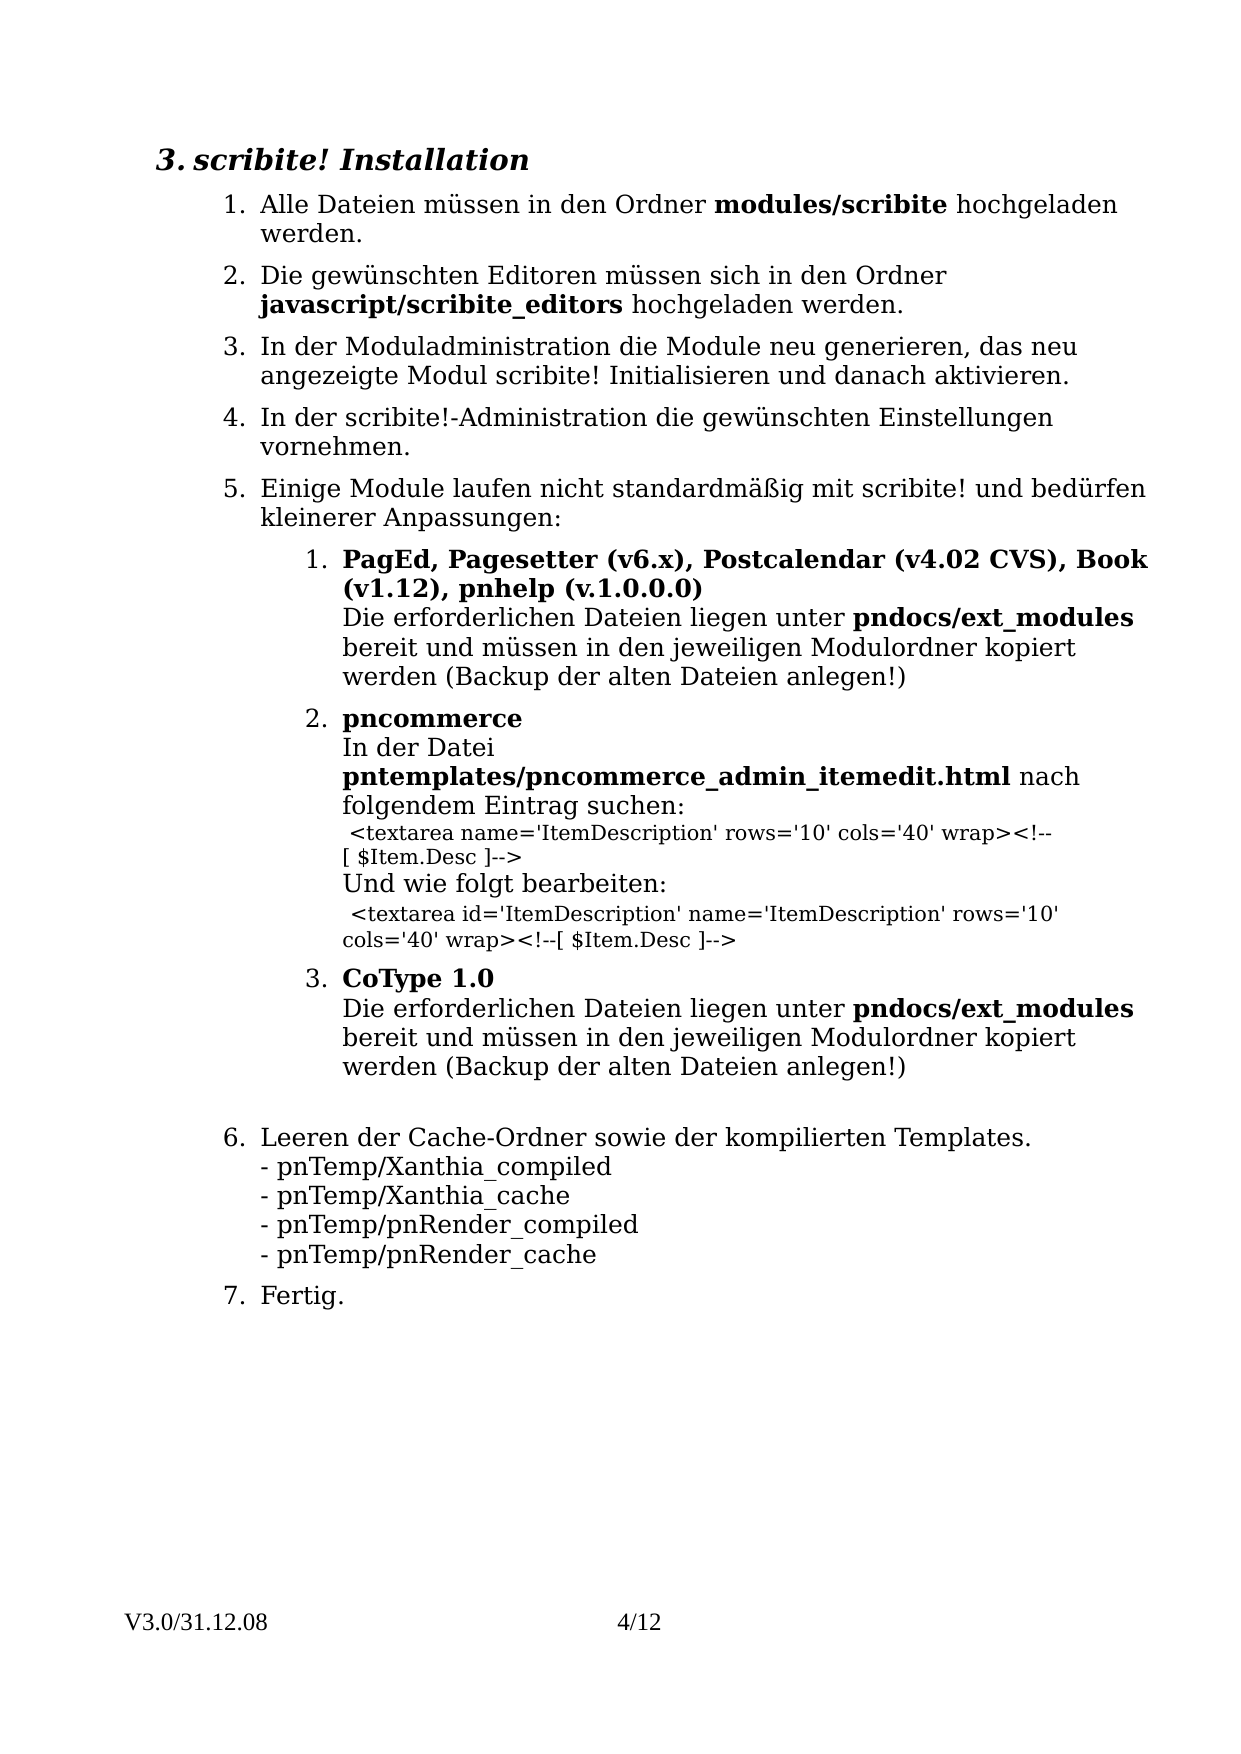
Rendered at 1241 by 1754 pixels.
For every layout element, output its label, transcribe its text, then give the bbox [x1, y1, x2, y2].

list In der Moduladministration die Module neu generieren, das neu angezeigte Modul scribite! Initialisieren und danach aktivieren. [223, 332, 1160, 391]
list In der scribite!-Administration die gewünschten Einstellungen vornehmen. [223, 403, 1160, 461]
list CoType 1.0 Die erforderlichen Dateien liegen unter pndocs/ext_modules bereit und müssen in den jeweiligen Modulordner kopiert werden (Backup der alten Dateien anlegen!) [304, 964, 1160, 1111]
list PagEd, Pagesetter (v6.x), Postcalendar (v4.02 CVS), Book (v1.12), pnhelp (v.1.0.0.0) Die erforderlichen Dateien liegen unter pndocs/ext_modules bereit und müssen in den jeweiligen Modulordner kopiert werden (Backup der alten Dateien anlegen!) [304, 545, 1160, 691]
list Alle Dateien müssen in den Ordner modules/scribite hochgeladen werden. [223, 190, 1160, 248]
list Die gewünschten Editoren müssen sich in den Ordner javascript/scribite_editors hochgeladen werden. [223, 261, 1160, 320]
list Leeren der Cache-Ordner sowie der kompilierten Templates. - pnTemp/Xanthia_compiled - pnTemp/Xanthia_cache - pnTemp/pnRender_compiled - pnTemp/pnRender_cache [223, 1123, 1160, 1269]
list Einige Module laufen nicht standardmäßig mit scribite! und bedürfen kleinerer Anpassungen: [223, 474, 1160, 532]
subtitle scribite! Installation [156, 143, 1160, 177]
list pncommerce In der Datei pntemplates/pncommerce_admin_itemedit.html nach folgendem Eintrag suchen: <textarea name='ItemDescription' rows='10' cols='40' wrap><!--[ $Item.Desc ]--> Und wie folgt bearbeiten: <textarea id='ItemDescription' name='ItemDescription' rows='10' cols='40' wrap><!--[ $Item.Desc ]--> [304, 704, 1160, 952]
list Fertig. [223, 1281, 1160, 1311]
